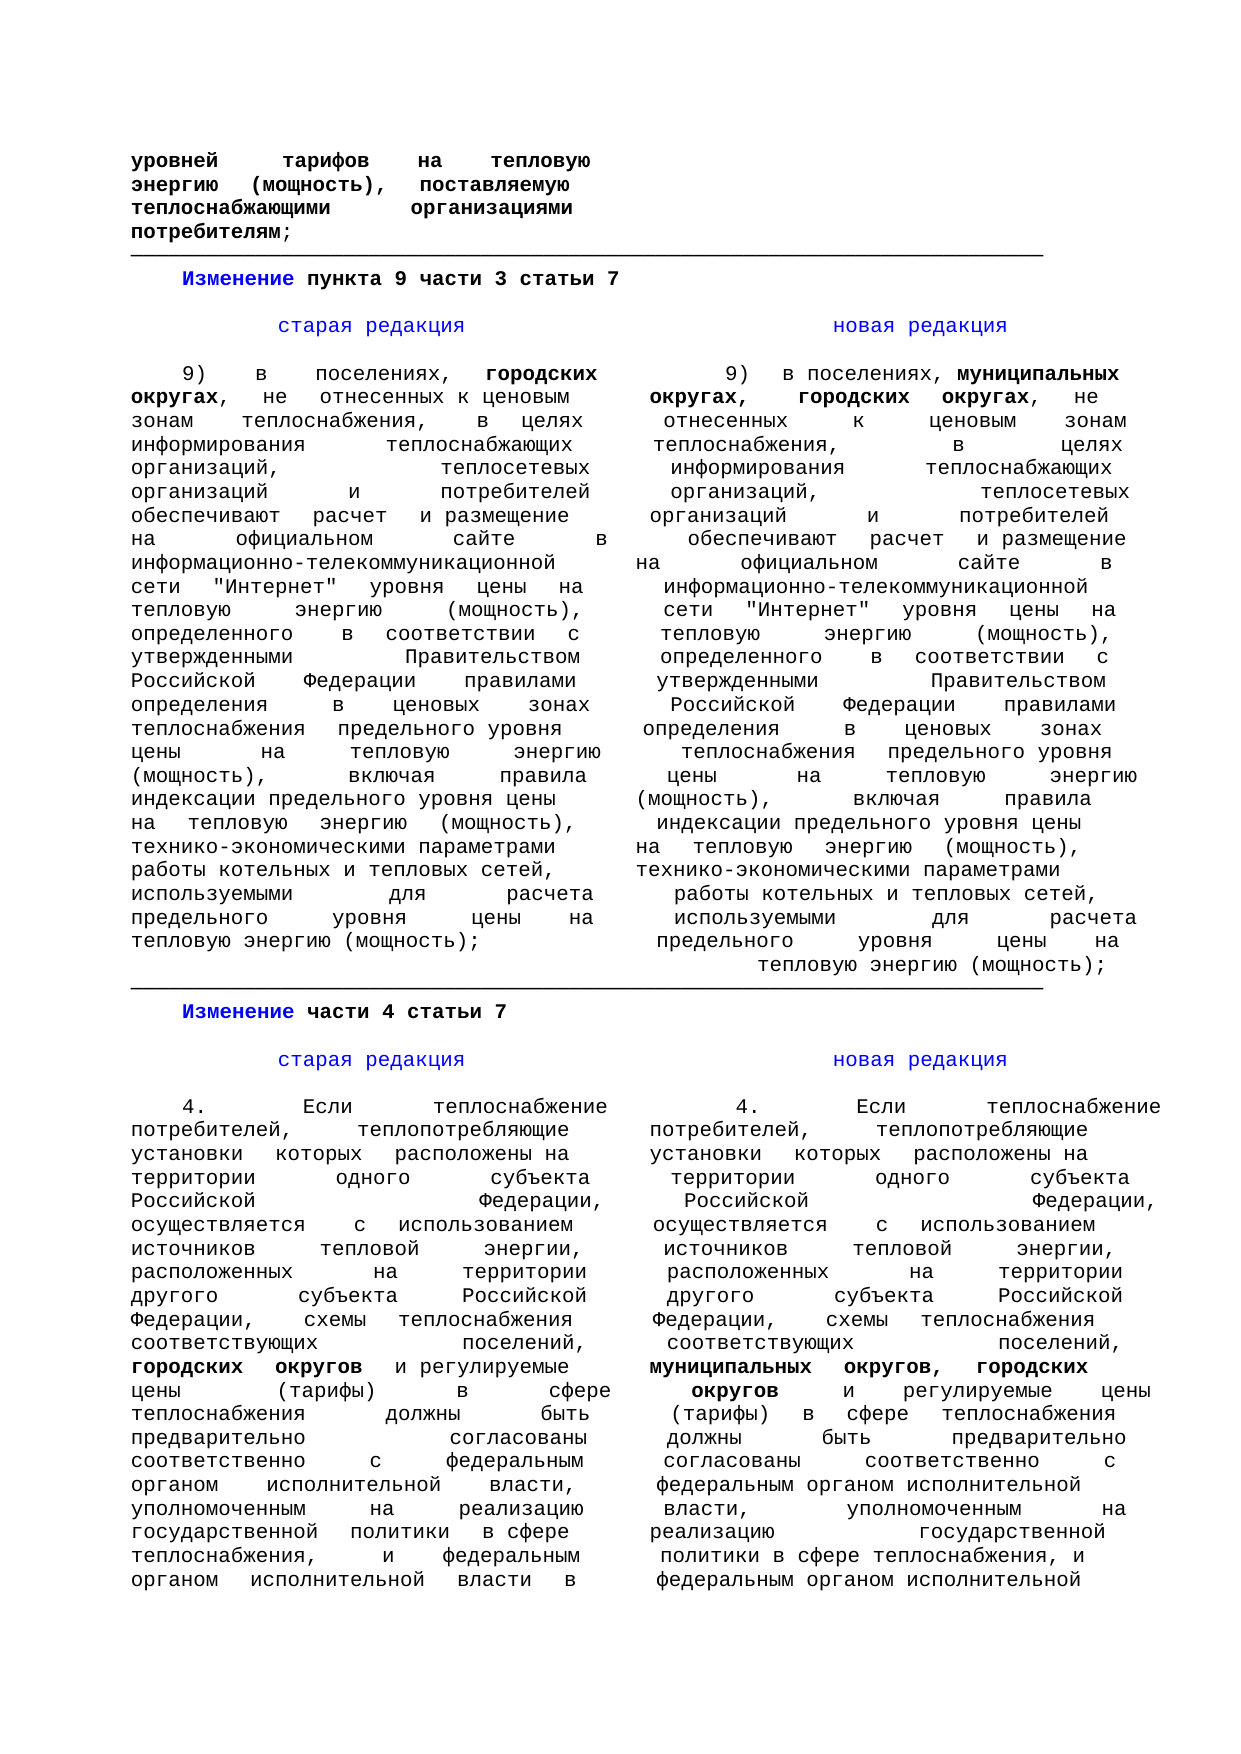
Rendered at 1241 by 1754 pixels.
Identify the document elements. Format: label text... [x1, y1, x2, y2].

text старая редакция новая редакция [118, 1048, 1181, 1072]
text цены на тепловую энергию теплоснабжения предельного уровня [118, 741, 1181, 765]
text государственной политики в сфере реализацию государственной [118, 1521, 1181, 1545]
text зонам теплоснабжения, в целях отнесенных к ценовым зонам [118, 410, 1181, 434]
text другого субъекта Российской другого субъекта Российской [118, 1285, 1181, 1309]
text определения в ценовых зонах Российской Федерации правилами [118, 694, 1181, 717]
text предварительно согласованы должны быть предварительно [118, 1427, 1181, 1451]
text установки которых расположены на установки которых расположены на [118, 1143, 1181, 1167]
text сети "Интернет" уровня цены на информационно-телекоммуникационной [118, 576, 1181, 599]
text цены (тарифы) в сфере округов и регулируемые цены [118, 1379, 1181, 1403]
text территории одного субъекта территории одного субъекта [118, 1167, 1181, 1190]
text уполномоченным на реализацию власти, уполномоченным на [118, 1498, 1181, 1521]
text 4. Если теплоснабжение 4. Если теплоснабжение [118, 1096, 1181, 1119]
text на официальном сайте в обеспечивают расчет и размещение [118, 528, 1181, 552]
text расположенных на территории расположенных на территории [118, 1261, 1181, 1285]
text старая редакция новая редакция [118, 316, 1181, 339]
text ───────────────────────────────────────────────────────────────────────── [118, 244, 1181, 268]
text потребителям; [118, 221, 1181, 244]
text обеспечивают расчет и размещение организаций и потребителей [118, 505, 1181, 528]
text информационно-телекоммуникационной на официальном сайте в [118, 552, 1181, 576]
text тепловую энергию (мощность), сети "Интернет" уровня цены на [118, 599, 1181, 623]
text теплоснабжения, и федеральным политики в сфере теплоснабжения, и [118, 1545, 1181, 1569]
text тепловую энергию (мощность); предельного уровня цены на [118, 930, 1181, 954]
text Российской Федерации правилами утвержденными Правительством [118, 670, 1181, 694]
text соответствующих поселений, соответствующих поселений, [118, 1332, 1181, 1356]
text осуществляется с использованием осуществляется с использованием [118, 1214, 1181, 1238]
text источников тепловой энергии, источников тепловой энергии, [118, 1238, 1181, 1261]
text Российской Федерации, Российской Федерации, [118, 1190, 1181, 1214]
text индексации предельного уровня цены (мощность), включая правила [118, 788, 1181, 812]
text работы котельных и тепловых сетей, технико-экономическими параметрами [118, 859, 1181, 883]
text уровней тарифов на тепловую [118, 150, 1181, 174]
text Федерации, схемы теплоснабжения Федерации, схемы теплоснабжения [118, 1309, 1181, 1332]
text соответственно с федеральным согласованы соответственно с [118, 1451, 1181, 1474]
text теплоснабжающими организациями [118, 197, 1181, 221]
text на тепловую энергию (мощность), индексации предельного уровня цены [118, 812, 1181, 836]
text теплоснабжения предельного уровня определения в ценовых зонах [118, 717, 1181, 741]
text утвержденными Правительством определенного в соответствии с [118, 647, 1181, 670]
text информирования теплоснабжающих теплоснабжения, в целях [118, 434, 1181, 457]
text тепловую энергию (мощность); [118, 954, 1181, 978]
text предельного уровня цены на используемыми для расчета [118, 907, 1181, 930]
text городских округов и регулируемые муниципальных округов, городских [118, 1356, 1181, 1379]
text организаций, теплосетевых информирования теплоснабжающих [118, 457, 1181, 481]
text теплоснабжения должны быть (тарифы) в сфере теплоснабжения [118, 1403, 1181, 1427]
text организаций и потребителей организаций, теплосетевых [118, 481, 1181, 505]
text 9) в поселениях, городских 9) в поселениях, муниципальных [118, 363, 1181, 386]
text технико-экономическими параметрами на тепловую энергию (мощность), [118, 836, 1181, 859]
text ───────────────────────────────────────────────────────────────────────── [118, 978, 1181, 1001]
text потребителей, теплопотребляющие потребителей, теплопотребляющие [118, 1119, 1181, 1143]
text органом исполнительной власти, федеральным органом исполнительной [118, 1474, 1181, 1498]
text определенного в соответствии с тепловую энергию (мощность), [118, 623, 1181, 647]
text Изменение части 4 статьи 7 [118, 1001, 1181, 1025]
text округах, не отнесенных к ценовым округах, городских округах, не [118, 386, 1181, 410]
text Изменение пункта 9 части 3 статьи 7 [118, 268, 1181, 292]
text энергию (мощность), поставляемую [118, 174, 1181, 197]
text (мощность), включая правила цены на тепловую энергию [118, 765, 1181, 788]
text органом исполнительной власти в федеральным органом исполнительной [118, 1569, 1181, 1592]
text используемыми для расчета работы котельных и тепловых сетей, [118, 883, 1181, 907]
